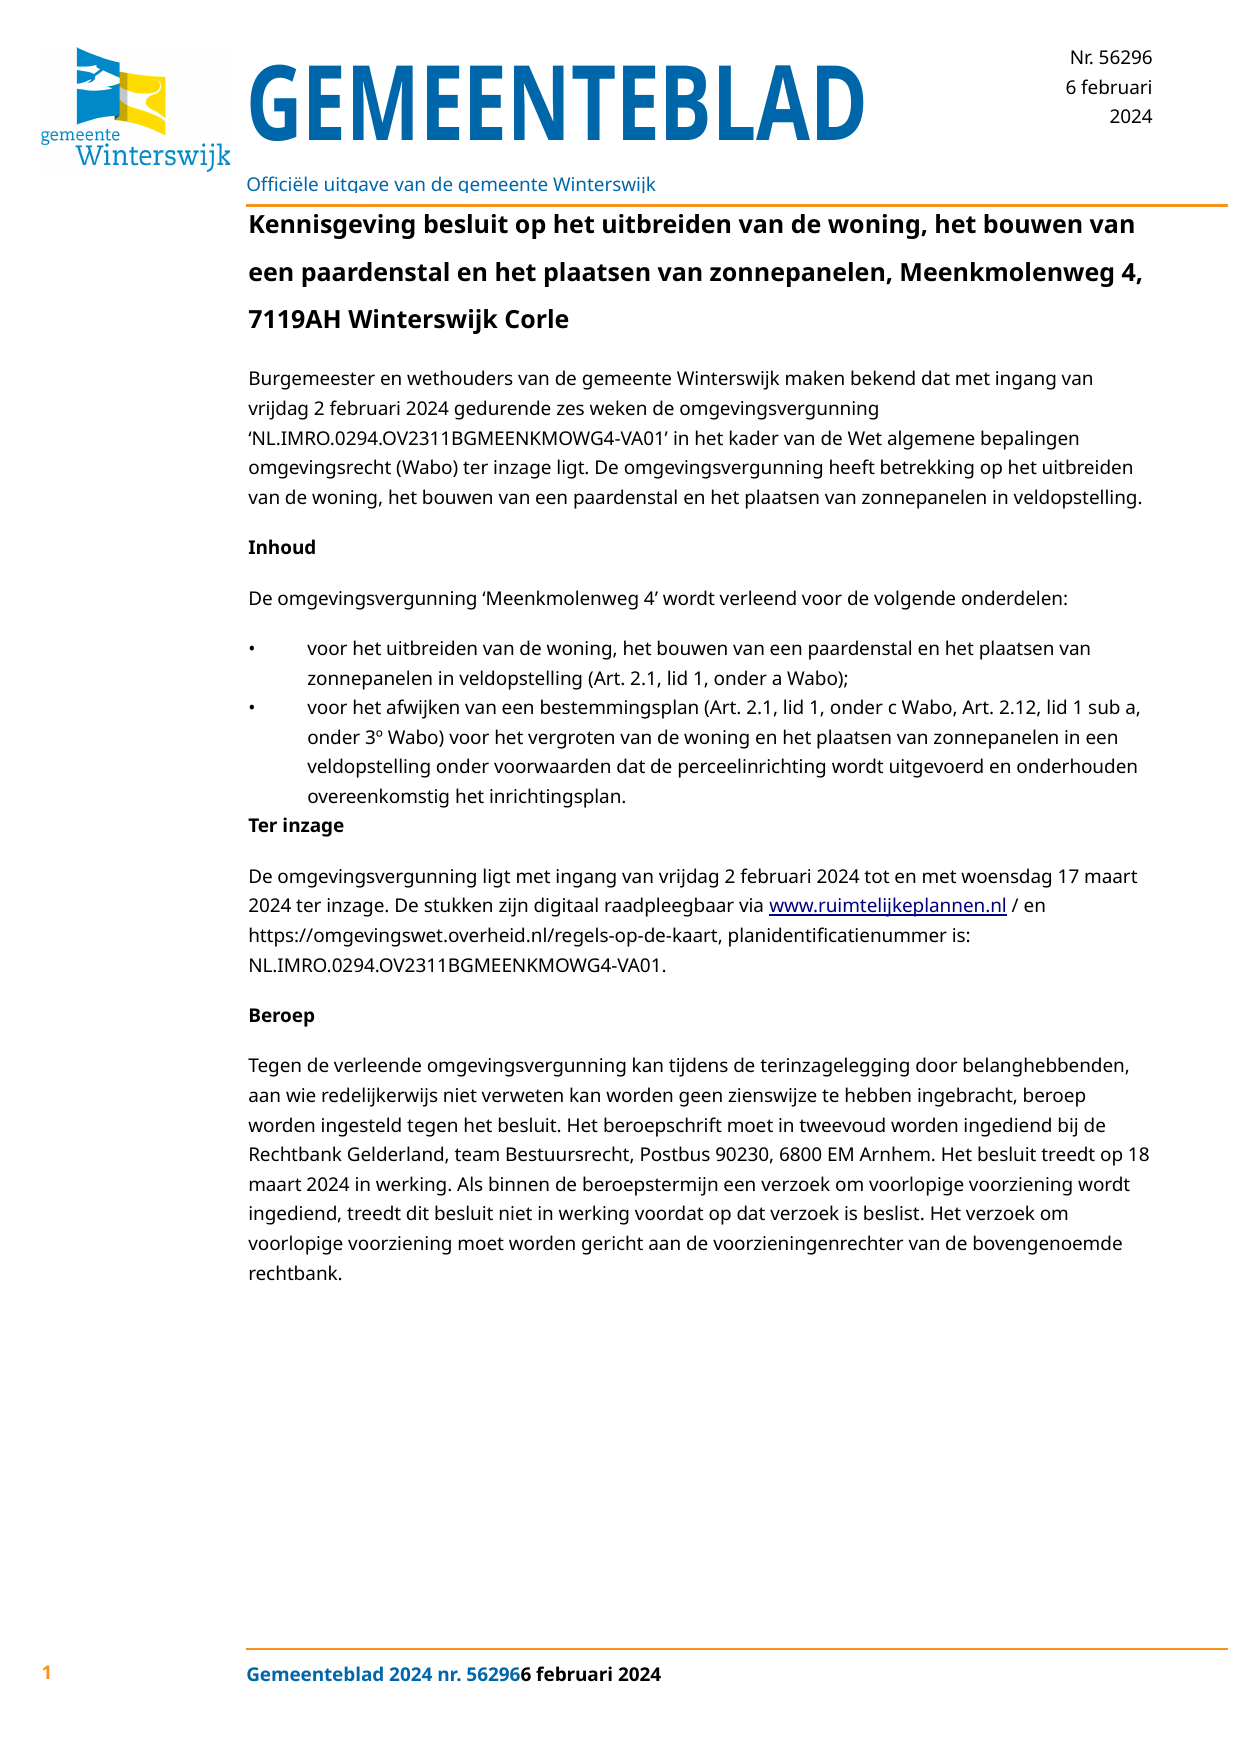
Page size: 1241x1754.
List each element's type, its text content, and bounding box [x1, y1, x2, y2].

text Beroep [248, 1002, 1152, 1028]
text Tegen de verleende omgevingsvergunning kan tijdens de terinzagelegging door belanghebbenden, aan wie redelijkerwijs niet verweten kan worden geen zienswijze te hebben ingebracht, beroep worden ingesteld tegen het besluit. Het beroepschrift moet in tweevoud worden ingediend bij de Rechtbank Gelderland, team Bestuursrecht, Postbus 90230, 6800 EM Arnhem. Het besluit treedt op 18 maart 2024 in werking. Als binnen de beroepstermijn een verzoek om voorlopige voorziening wordt ingediend, treedt dit besluit niet in werking voordat op dat verzoek is beslist. Het verzoek om voorlopige voorziening moet worden gericht aan de voorzieningenrechter van de bovengenoemde rechtbank. [248, 1053, 1152, 1285]
text Kennisgeving besluit op het uitbreiden van de woning, het bouwen van een paardenstal en het plaatsen van zonnepanelen, Meenkmolenweg 4, 7119AH Winterswijk Corle [248, 207, 1152, 336]
text Inhoud [248, 534, 1152, 560]
list voor het uitbreiden van de woning, het bouwen van een paardenstal en het plaatsen van zonnepanelen in veldopstelling (Art. 2.1, lid 1, onder a Wabo); [248, 635, 1152, 690]
list voor het afwijken van een bestemmingsplan (Art. 2.1, lid 1, onder c Wabo, Art. 2.12, lid 1 sub a, onder 3º Wabo) voor het vergroten van de woning en het plaatsen van zonnepanelen in een veldopstelling onder voorwaarden dat de perceelinrichting wordt uitgevoerd en onderhouden overeenkomstig het inrichtingsplan. [248, 694, 1152, 809]
picture [225, 153, 231, 162]
text Ter inzage [248, 813, 1152, 838]
picture [41, 47, 231, 172]
text De omgevingsvergunning ‘Meenkmolenweg 4’ wordt verleend voor de volgende onderdelen: [248, 585, 1152, 610]
text De omgevingsvergunning ligt met ingang van vrijdag 2 februari 2024 tot en met woensdag 17 maart 2024 ter inzage. De stukken zijn digitaal raadpleegbaar via www.ruimtelijkeplannen.nl / en https://omgevingswet.overheid.nl/regels-op-de-kaart, planidentificatienummer is: NL.IMRO.0294.OV2311BGMEENKMOWG4-VA01. [248, 863, 1152, 977]
text Burgemeester en wethouders van de gemeente Winterswijk maken bekend dat met ingang van vrijdag 2 februari 2024 gedurende zes weken de omgevingsvergunning ‘NL.IMRO.0294.OV2311BGMEENKMOWG4-VA01’ in het kader van de Wet algemene bepalingen omgevingsrecht (Wabo) ter inzage ligt. De omgevingsvergunning heeft betrekking op het uitbreiden van de woning, het bouwen van een paardenstal en het plaatsen van zonnepanelen in veldopstelling. [248, 366, 1152, 509]
